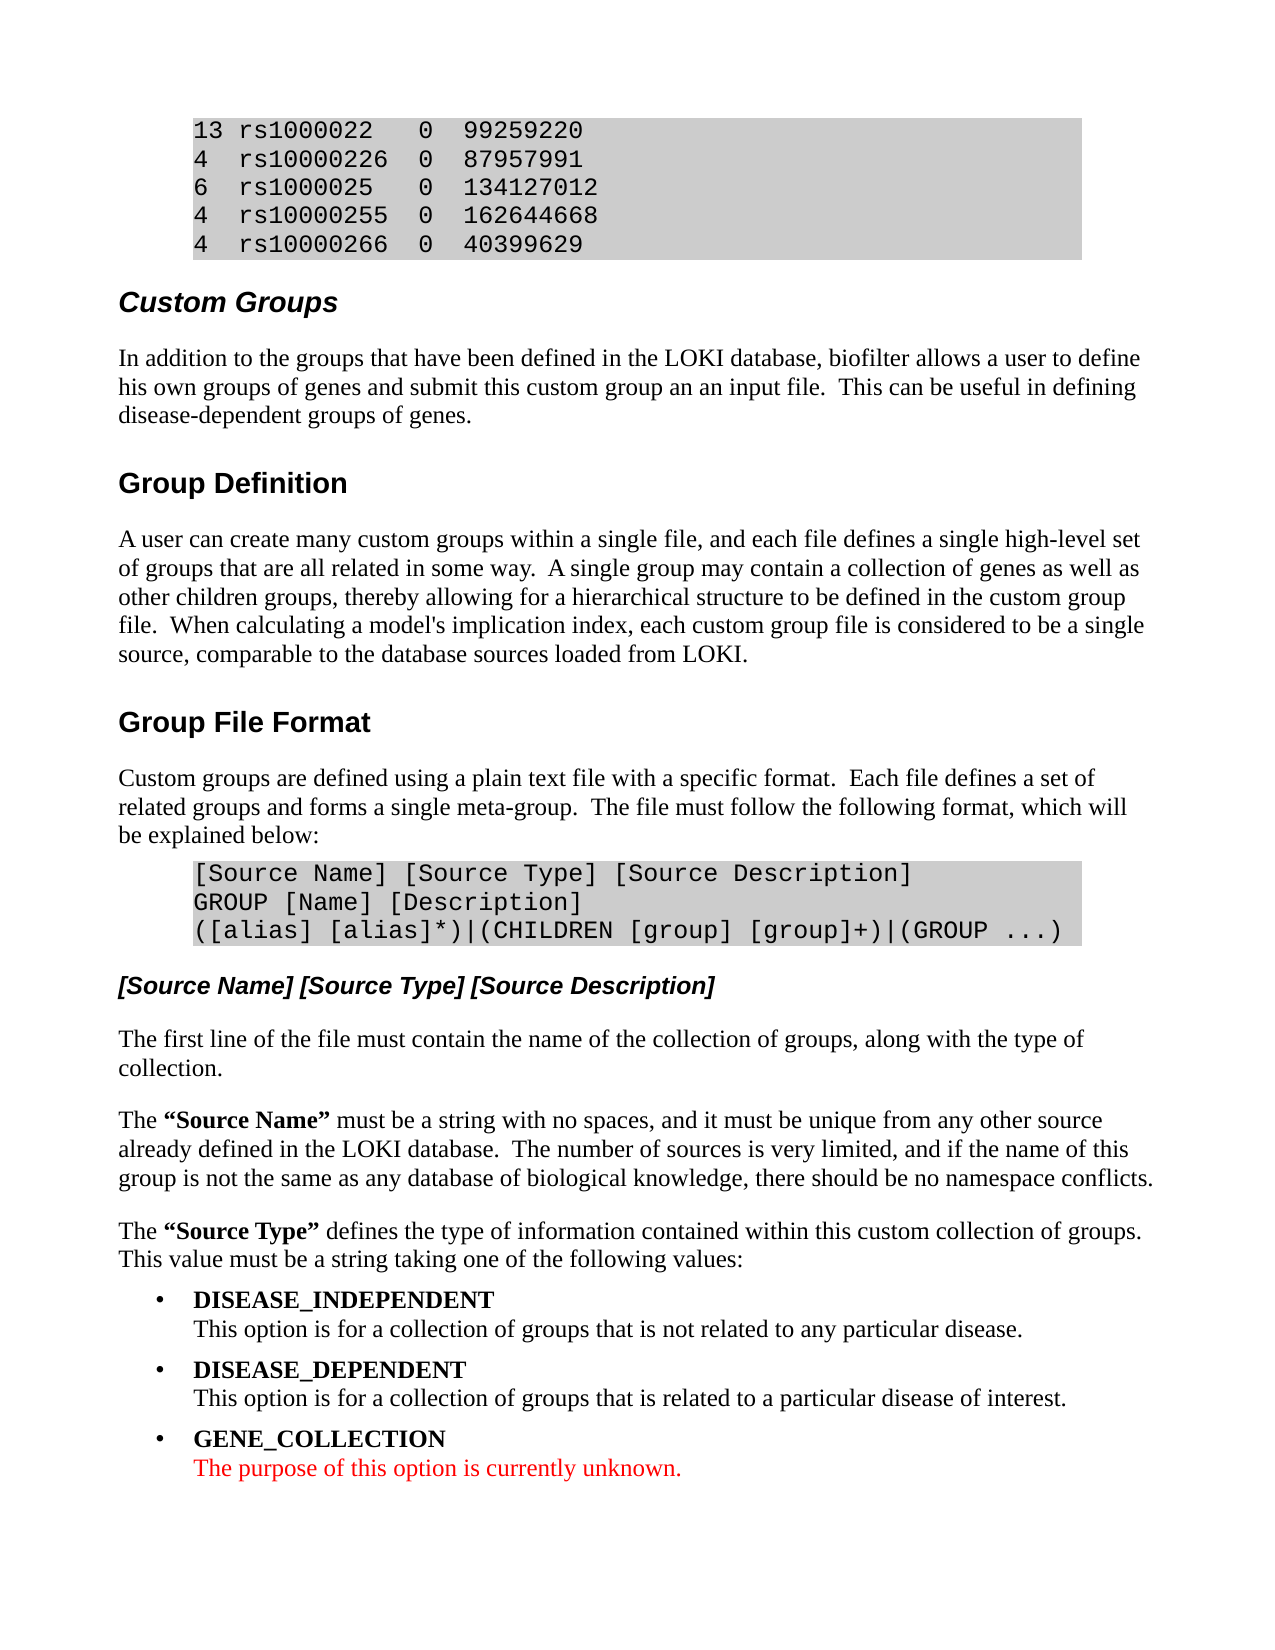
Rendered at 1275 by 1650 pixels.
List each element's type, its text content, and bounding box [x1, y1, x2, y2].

text The “Source Type” defines the type of information contained within this custom collection of groups. This value must be a string taking one of the following values: [118, 1216, 1157, 1273]
text A user can create many custom groups within a single file, and each file defines a single high-level set of groups that are all related in some way. A single group may contain a collection of genes as well as other children groups, thereby allowing for a hierarchical structure to be defined in the custom group file. When calculating a model's implication index, each custom group file is considered to be a single source, comparable to the database sources loaded from LOKI. [118, 524, 1157, 668]
list GENE_COLLECTION The purpose of this option is currently unknown. [156, 1424, 1157, 1482]
subtitle Custom Groups [118, 285, 1157, 318]
text 6 rs1000025 0 134127012 [193, 175, 1082, 203]
text In addition to the groups that have been defined in the LOKI database, biofilter allows a user to define his own groups of genes and submit this custom group an an input file. This can be useful in defining disease-dependent groups of genes. [118, 343, 1157, 429]
text GROUP [Name] [Description] [193, 889, 1082, 918]
text ([alias] [alias]*)|(CHILDREN [group] [group]+)|(GROUP ...) [193, 918, 1082, 946]
subtitle [Source Name] [Source Type] [Source Description] [118, 971, 1157, 999]
text [Source Name] [Source Type] [Source Description] [193, 861, 1082, 889]
list DISEASE_INDEPENDENT This option is for a collection of groups that is not related to any particular disease. [156, 1285, 1157, 1343]
text The “Source Name” must be a string with no spaces, and it must be unique from any other source already defined in the LOKI database. The number of sources is very limited, and if the name of this group is not the same as any database of biological knowledge, there should be no namespace conflicts. [118, 1106, 1157, 1192]
subtitle Group Definition [118, 466, 1157, 499]
text 4 rs10000255 0 162644668 [193, 203, 1082, 231]
list DISEASE_DEPENDENT This option is for a collection of groups that is related to a particular disease of interest. [156, 1355, 1157, 1412]
text 4 rs10000266 0 40399629 [193, 231, 1082, 260]
text 13 rs1000022 0 99259220 [193, 118, 1082, 146]
text 4 rs10000226 0 87957991 [193, 146, 1082, 175]
text Custom groups are defined using a plain text file with a specific format. Each file defines a set of related groups and forms a single meta-group. The file must follow the following format, which will be explained below: [118, 763, 1157, 849]
subtitle Group File Format [118, 705, 1157, 738]
text The first line of the file must contain the name of the collection of groups, along with the type of collection. [118, 1024, 1157, 1082]
